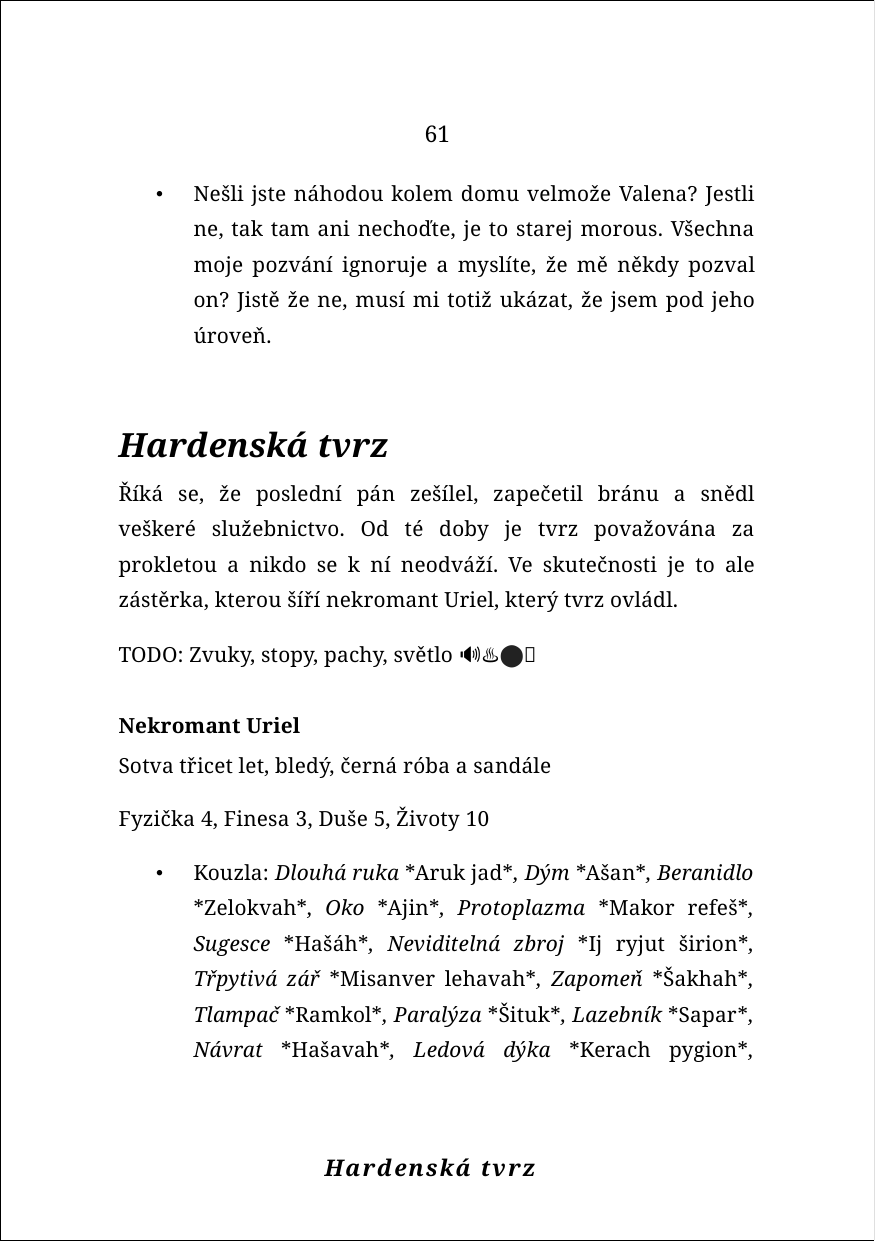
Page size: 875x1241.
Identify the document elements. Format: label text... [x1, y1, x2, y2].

list Nešli jste náhodou kolem domu velmože Valena? Jestli ne, tak tam ani nechoďte, je to starej morous. Všechna moje pozvání ignoruje a myslíte, že mě někdy pozval on? Jistě že ne, musí mi totiž ukázat, že jsem pod jeho úroveň. [156, 179, 756, 349]
text TODO: Zvuky, stopy, pachy, světlo 🔊👣♨💡⬤👤 [118, 638, 756, 668]
subtitle Nekromant Uriel [118, 711, 756, 739]
subtitle Hardenská tvrz [118, 422, 756, 467]
text Fyzička 4, Finesa 3, Duše 5, Životy 10 [118, 804, 756, 833]
list Kouzla: Dlouhá ruka *Aruk jad*, Dým *Ašan*, Beranidlo *Zelokvah*, Oko *Ajin*, Protoplazma *Makor refeš*, Sugesce *Hašáh*, Neviditelná zbroj *Ij ryjut širion*, Třpytivá zář *Misanver lehavah*, Zapomeň *Šakhah*, Tlampač *Ramkol*, Paralýza *Šituk*, Lazebník *Sapar*, Návrat *Hašavah*, Ledová dýka *Kerach pygion*, [156, 858, 756, 1064]
text Říká se, že poslední pán zešílel, zapečetil bránu a snědl veškeré služebnictvo. Od té doby je tvrz považována za prokletou a nikdo se k ní neodváží. Ve skutečnosti je to ale zástěrka, kterou šíří nekromant Uriel, který tvrz ovládl. [118, 479, 756, 614]
text Sotva třicet let, bledý, černá róba a sandále [118, 751, 756, 780]
